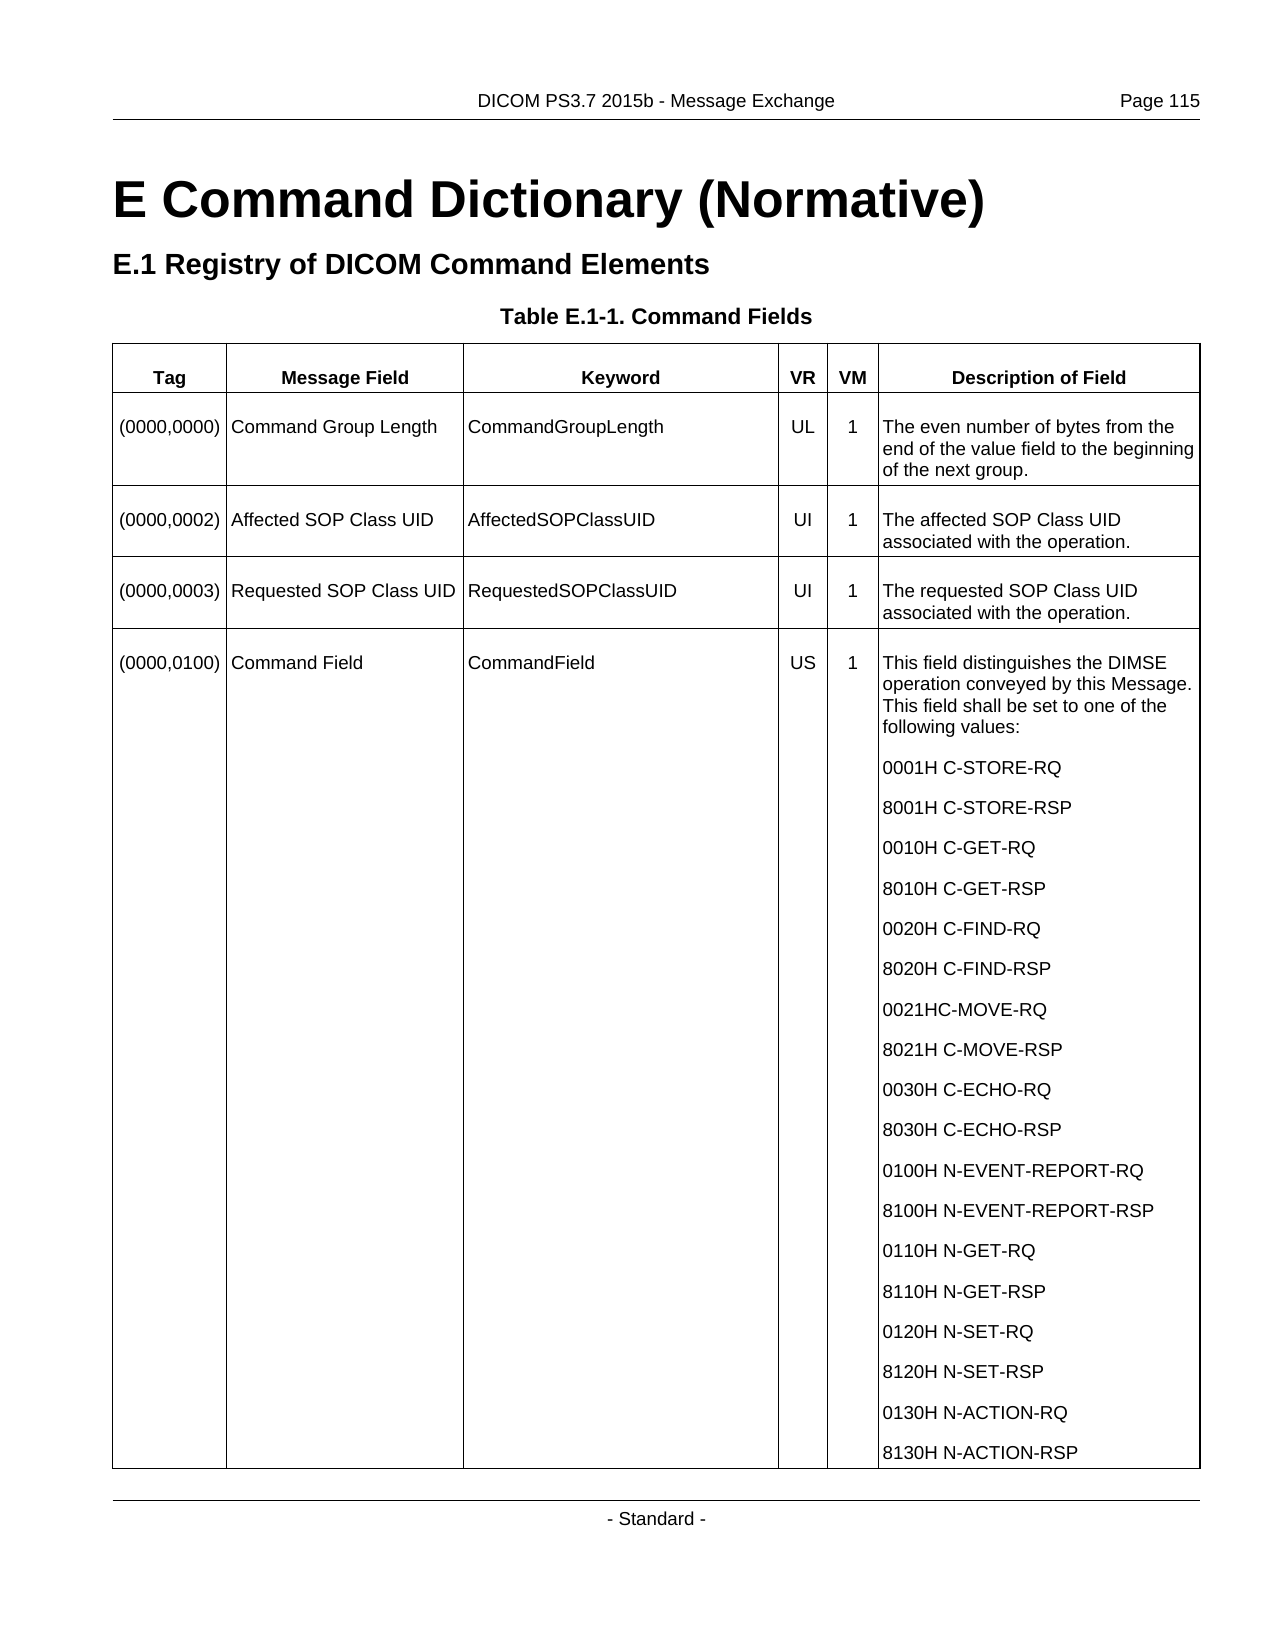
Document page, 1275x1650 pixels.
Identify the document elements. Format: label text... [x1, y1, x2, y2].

table_header Message Field [227, 344, 463, 392]
table_cell AffectedSOPClassUID [464, 486, 778, 556]
table_cell RequestedSOPClassUID [464, 557, 778, 627]
table_cell Requested SOP Class UID [227, 557, 463, 627]
table_cell CommandGroupLength [464, 393, 778, 485]
table_header Tag [113, 344, 226, 392]
table_cell 1 [828, 557, 878, 627]
table_cell The affected SOP Class UID associated with the operation. [879, 486, 1199, 556]
table_cell Command Field [227, 629, 463, 1467]
text Table E.1-1. Command Fields [112, 303, 1200, 329]
table_cell This field distinguishes the DIMSE operation conveyed by this Message. This field shall be set to one of the following values: 0001H C-STORE-RQ 8001H C-STORE-RSP 0010H C-GET-RQ 8010H C-GET-RSP 0020H C-FIND-RQ 8020H C-FIND-RSP 0021HC-MOVE-RQ 8021H C-MOVE-RSP 0030H C-ECHO-RQ 8030H C-ECHO-RSP 0100H N-EVENT-REPORT-RQ 8100H N-EVENT-REPORT-RSP 0110H N-GET-RQ 8110H N-GET-RSP 0120H N-SET-RQ 8120H N-SET-RSP 0130H N-ACTION-RQ 8130H N-ACTION-RSP [879, 629, 1199, 1467]
table_header Description of Field [879, 344, 1199, 392]
table_cell UL [779, 393, 827, 485]
table_cell 1 [828, 393, 878, 485]
table_cell UI [779, 557, 827, 627]
table_cell (0000,0002) [113, 486, 226, 556]
table_cell The even number of bytes from the end of the value field to the beginning of the next group. [879, 393, 1199, 485]
table_cell (0000,0100) [113, 629, 226, 1467]
table_cell US [779, 629, 827, 1467]
table_cell 1 [828, 629, 878, 1467]
table_cell UI [779, 486, 827, 556]
table_cell Command Group Length [227, 393, 463, 485]
table_header Keyword [464, 344, 778, 392]
table_cell 1 [828, 486, 878, 556]
table_cell CommandField [464, 629, 778, 1467]
table_cell (0000,0000) [113, 393, 226, 485]
table_cell (0000,0003) [113, 557, 226, 627]
table_cell Affected SOP Class UID [227, 486, 463, 556]
table_header VM [828, 344, 878, 392]
text E Command Dictionary (Normative) [112, 169, 1200, 228]
text E.1 Registry of DICOM Command Elements [112, 247, 1200, 281]
table_cell The requested SOP Class UID associated with the operation. [879, 557, 1199, 627]
table_header VR [779, 344, 827, 392]
